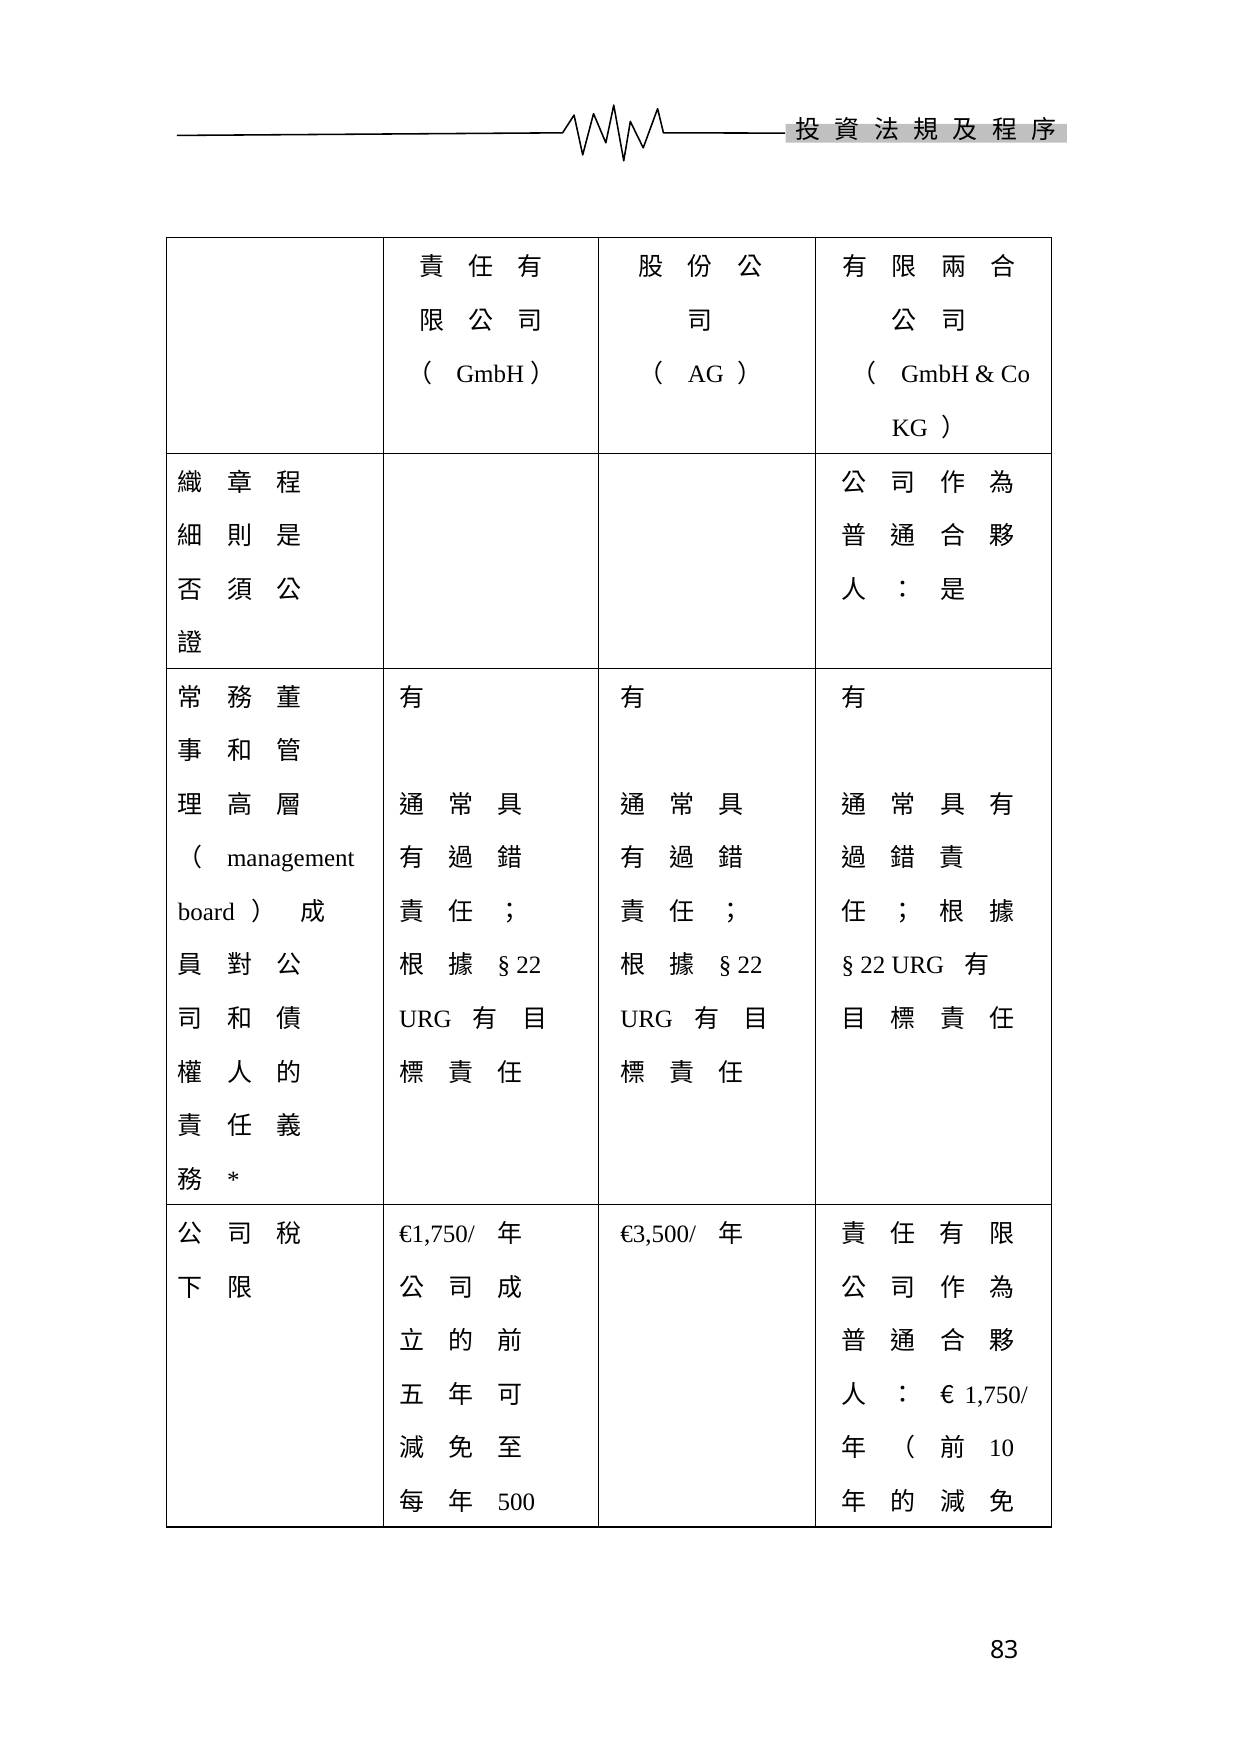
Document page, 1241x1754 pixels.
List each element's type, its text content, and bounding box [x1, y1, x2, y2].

table_cell [599, 454, 815, 668]
table_header 責任有限公司（GmbH） [384, 238, 598, 452]
table_cell 織章程細則是否須公證 [167, 454, 383, 668]
table_cell 公司稅下限 [167, 1205, 383, 1526]
table_cell €1,750/年 公司成立的前五年可減免至每年500 [384, 1205, 598, 1526]
table_header [167, 238, 383, 452]
table_cell 公司作為普通合夥人：是 [816, 454, 1051, 668]
table_cell 有 通常具有過錯責任；根據§ 22 URG有目標責任 [384, 669, 598, 1204]
table_cell 責任有限公司作為普通合夥人：€1,750/年（前10年的減免 [816, 1205, 1051, 1526]
table_cell 常務董事和管理高層（management board）成員對公司和債權人的責任義務* [167, 669, 383, 1204]
table_cell €3,500/年 [599, 1205, 815, 1526]
table_cell 有 通常具有過錯責任；根據§ 22 URG有目標責任 [599, 669, 815, 1204]
table_cell [384, 454, 598, 668]
table_cell 有 通常具有過錯責任；根據§ 22 URG有目標責任 [816, 669, 1051, 1204]
table_header 股份公司 （AG） [599, 238, 815, 452]
table_header 有限兩合公司 （GmbH & Co KG） [816, 238, 1051, 452]
